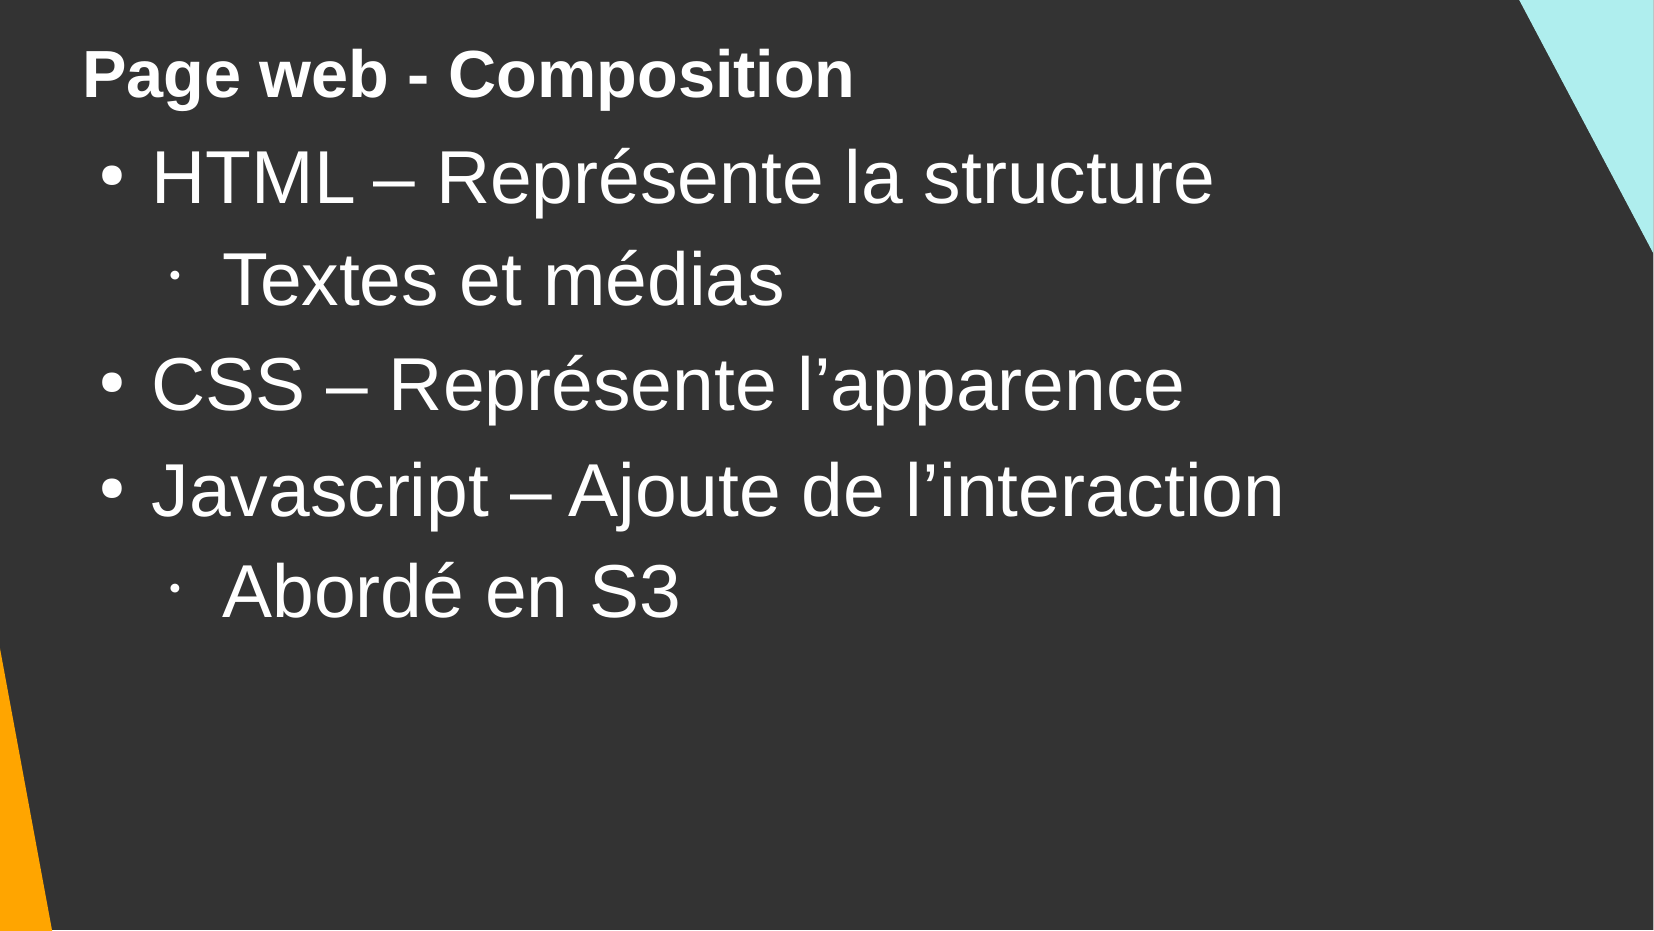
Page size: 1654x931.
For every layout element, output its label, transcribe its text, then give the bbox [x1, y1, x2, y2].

title Page web - Composition [82, 36, 1571, 114]
text_box [1519, 0, 1654, 255]
list HTML – Représente la structure Textes et médias CSS – Représente l’apparence Javascript – Ajoute de l’interaction Abordé en S3 [80, 135, 1569, 733]
text_box [0, 648, 53, 931]
